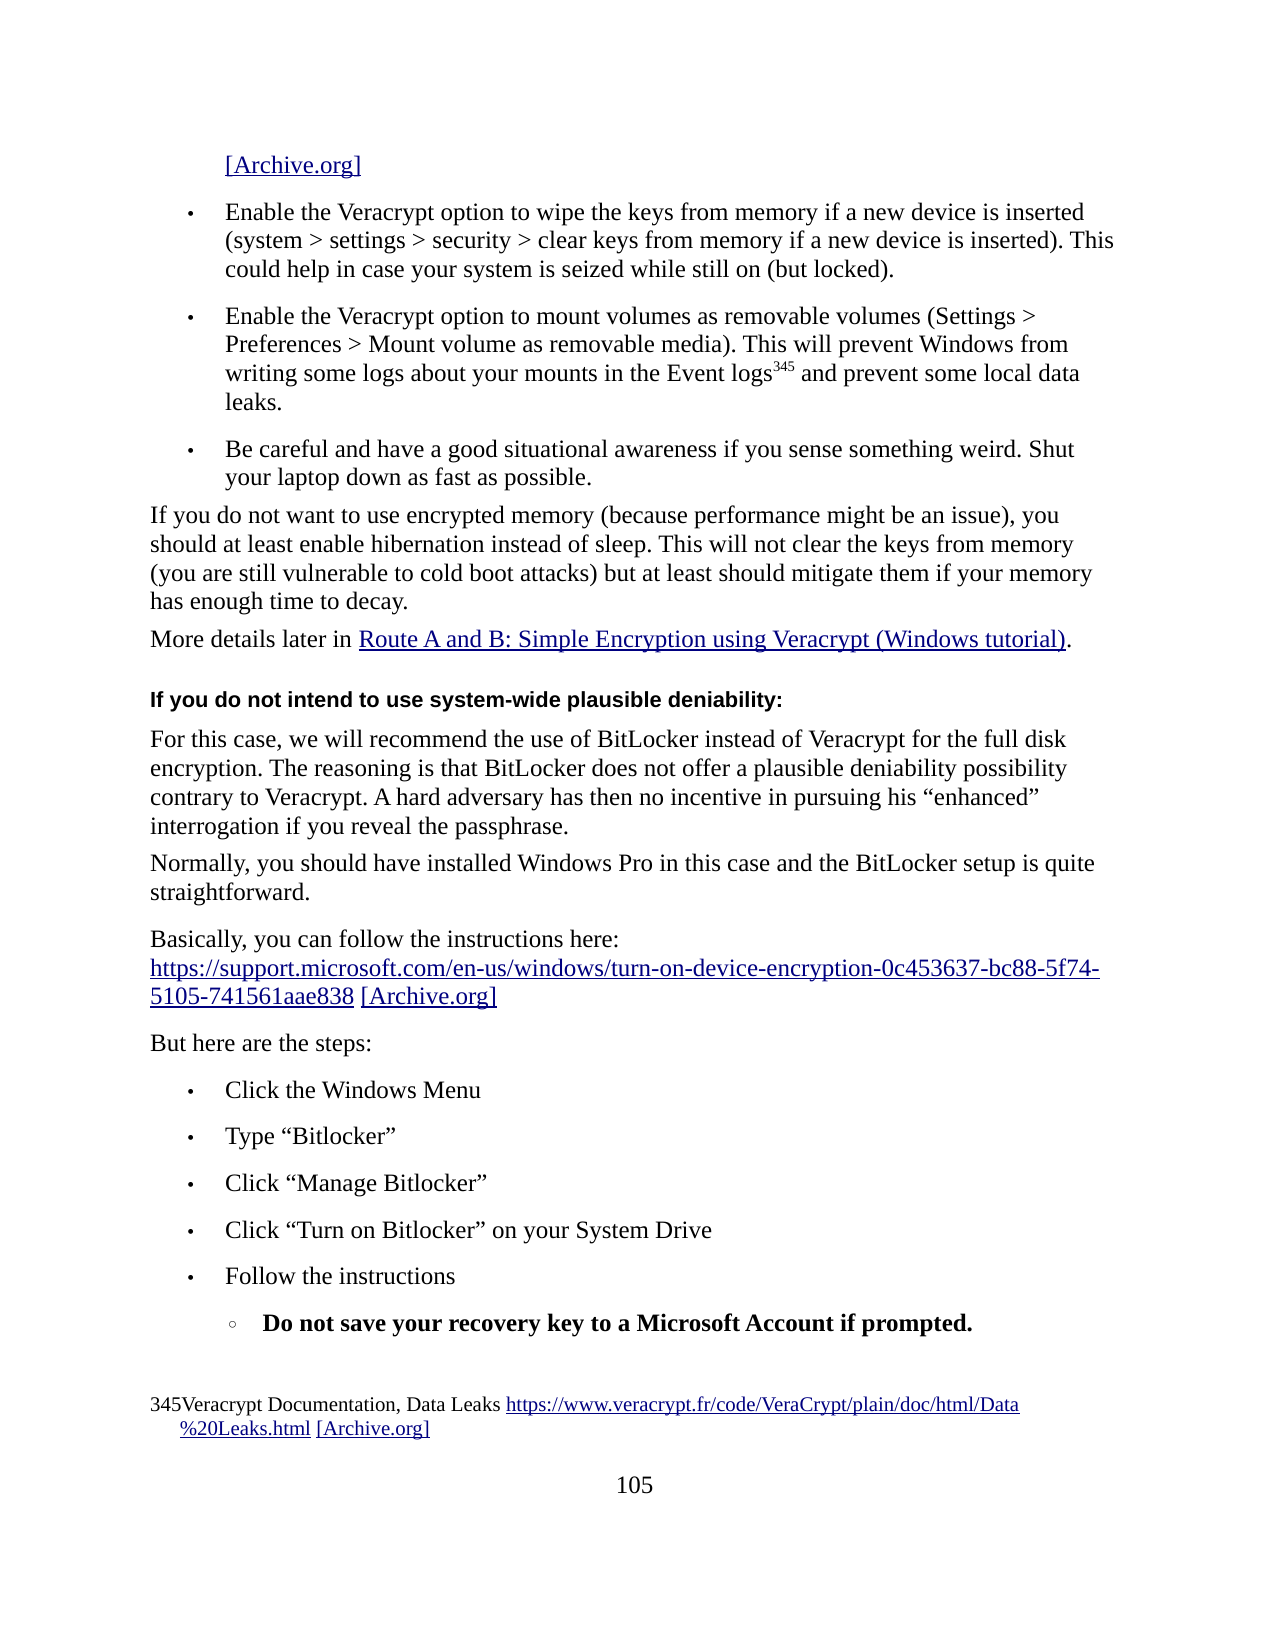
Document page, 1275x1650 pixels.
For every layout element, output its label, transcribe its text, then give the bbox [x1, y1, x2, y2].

list Click “Manage Bitlocker” [187, 1168, 1125, 1197]
text If you do not want to use encrypted memory (because performance might be an issue), you should at least enable hibernation instead of sleep. This will not clear the keys from memory (you are still vulnerable to cold boot attacks) but at least should mitigate them if your memory has enough time to decay. [150, 500, 1125, 615]
list Click “Turn on Bitlocker” on your System Drive [187, 1215, 1125, 1243]
list Be careful and have a good situational awareness if you sense something weird. Shut your laptop down as fast as possible. [187, 434, 1125, 491]
text For this case, we will recommend the use of BitLocker instead of Veracrypt for the full disk encryption. The reasoning is that BitLocker does not offer a plausible deniability possibility contrary to Veracrypt. A hard adversary has then no incentive in pursuing his “enhanced” interrogation if you reveal the passphrase. [150, 724, 1125, 839]
list Veracrypt Documentation, Data Leaks https://www.veracrypt.fr/code/VeraCrypt/plain/doc/html/Data%20Leaks.html [Archive.org] [150, 1392, 1125, 1440]
text But here are the steps: [150, 1028, 1125, 1057]
list Type “Bitlocker” [187, 1121, 1125, 1150]
list Click the Windows Menu [187, 1075, 1125, 1103]
list [Archive.org] [187, 150, 1125, 179]
list Follow the instructions [187, 1261, 1125, 1290]
text More details later in Route A and B: Simple Encryption using Veracrypt (Windows tutorial). [150, 624, 1125, 653]
subtitle If you do not intend to use system-wide plausible deniability: [150, 687, 1125, 712]
text Basically, you can follow the instructions here: https://support.microsoft.com/en-us/windows/turn-on-device-encryption-0c453637-bc88-5f74-5105-741561aae838 [Archive.org] [150, 924, 1125, 1010]
list Do not save your recovery key to a Microsoft Account if prompted. [225, 1308, 1125, 1337]
list Enable the Veracrypt option to mount volumes as removable volumes (Settings > Preferences > Mount volume as removable media). This will prevent Windows from writing some logs about your mounts in the Event logs and prevent some local data leaks. [187, 301, 1125, 416]
text Normally, you should have installed Windows Pro in this case and the BitLocker setup is quite straightforward. [150, 848, 1125, 906]
list Enable the Veracrypt option to wipe the keys from memory if a new device is inserted (system > settings > security > clear keys from memory if a new device is inserted). This could help in case your system is seized while still on (but locked). [187, 197, 1125, 283]
